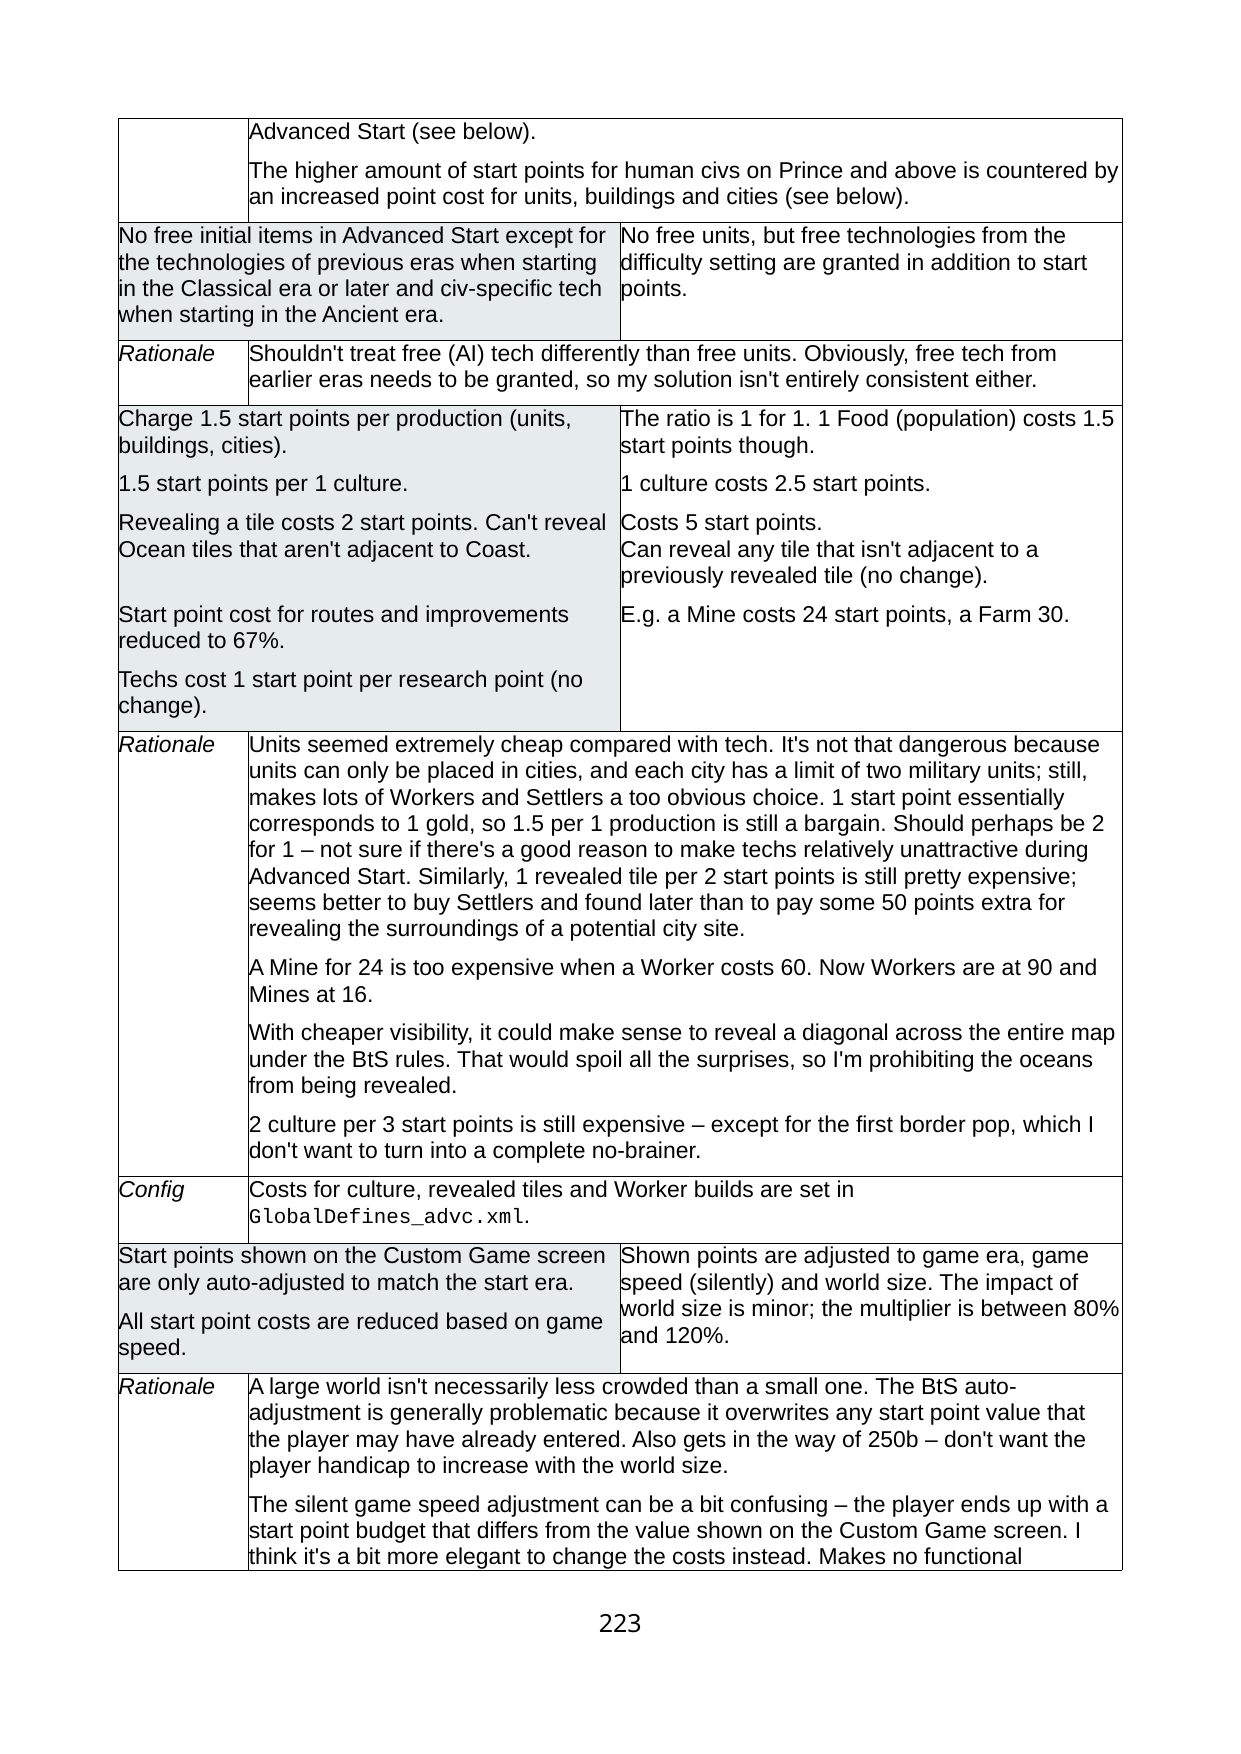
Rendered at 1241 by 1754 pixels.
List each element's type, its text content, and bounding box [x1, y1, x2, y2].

table_cell Units seemed extremely cheap compared with tech. It's not that dangerous because units can only be placed in cities, and each city has a limit of two military units; still, makes lots of Workers and Settlers a too obvious choice. 1 start point essentially corresponds to 1 gold, so 1.5 per 1 production is still a bargain. Should perhaps be 2 for 1 – not sure if there's a good reason to make techs relatively unattractive during Advanced Start. Similarly, 1 revealed tile per 2 start points is still pretty expensive; seems better to buy Settlers and found later than to pay some 50 points extra for revealing the surroundings of a potential city site. A Mine for 24 is too expensive when a Worker costs 60. Now Workers are at 90 and Mines at 16. With cheaper visibility, it could make sense to reveal a diagonal across the entire map under the BtS rules. That would spoil all the surprises, so I'm prohibiting the oceans from being revealed. 2 culture per 3 start points is still expensive – except for the first border pop, which I don't want to turn into a complete no-brainer. [249, 732, 1122, 1176]
table_cell No free units, but free technologies from the difficulty setting are granted in addition to start points. [621, 223, 1122, 340]
table_cell No free initial items in Advanced Start except for the technologies of previous eras when starting in the Classical era or later and civ-specific tech when starting in the Ancient era. [119, 223, 620, 340]
table_cell A large world isn't necessarily less crowded than a small one. The BtS auto-adjustment is generally problematic because it overwrites any start point value that the player may have already entered. Also gets in the way of 250b – don't want the player handicap to increase with the world size. The silent game speed adjustment can be a bit confusing – the player ends up with a start point budget that differs from the value shown on the Custom Game screen. I think it's a bit more elegant to change the costs instead. Makes no functional [249, 1374, 1122, 1570]
table_cell Start points shown on the Custom Game screen are only auto-adjusted to match the start era. All start point costs are reduced based on game speed. [119, 1244, 620, 1373]
table_cell Rationale [119, 1374, 248, 1570]
table_cell Costs for culture, revealed tiles and Worker builds are set in GlobalDefines_advc.xml. [249, 1177, 1122, 1242]
table_cell Advanced Start (see below). The higher amount of start points for human civs on Prince and above is countered by an increased point cost for units, buildings and cities (see below). [249, 119, 1122, 222]
table_cell The ratio is 1 for 1. 1 Food (population) costs 1.5 start points though. 1 culture costs 2.5 start points. Costs 5 start points. Can reveal any tile that isn't adjacent to a previously revealed tile (no change). E.g. a Mine costs 24 start points, a Farm 30. [621, 406, 1122, 731]
table_cell Rationale [119, 341, 248, 405]
table_cell Charge 1.5 start points per production (units, buildings, cities). 1.5 start points per 1 culture. Revealing a tile costs 2 start points. Can't reveal Ocean tiles that aren't adjacent to Coast. Start point cost for routes and improvements reduced to 67%. Techs cost 1 start point per research point (no change). [119, 406, 620, 731]
table_cell Rationale [119, 732, 248, 1176]
table_cell Shouldn't treat free (AI) tech differently than free units. Obviously, free tech from earlier eras needs to be granted, so my solution isn't entirely consistent either. [249, 341, 1122, 405]
table_cell [119, 119, 248, 222]
table_cell Shown points are adjusted to game era, game speed (silently) and world size. The impact of world size is minor; the multiplier is between 80% and 120%. [621, 1244, 1122, 1373]
table_cell Config [119, 1177, 248, 1242]
